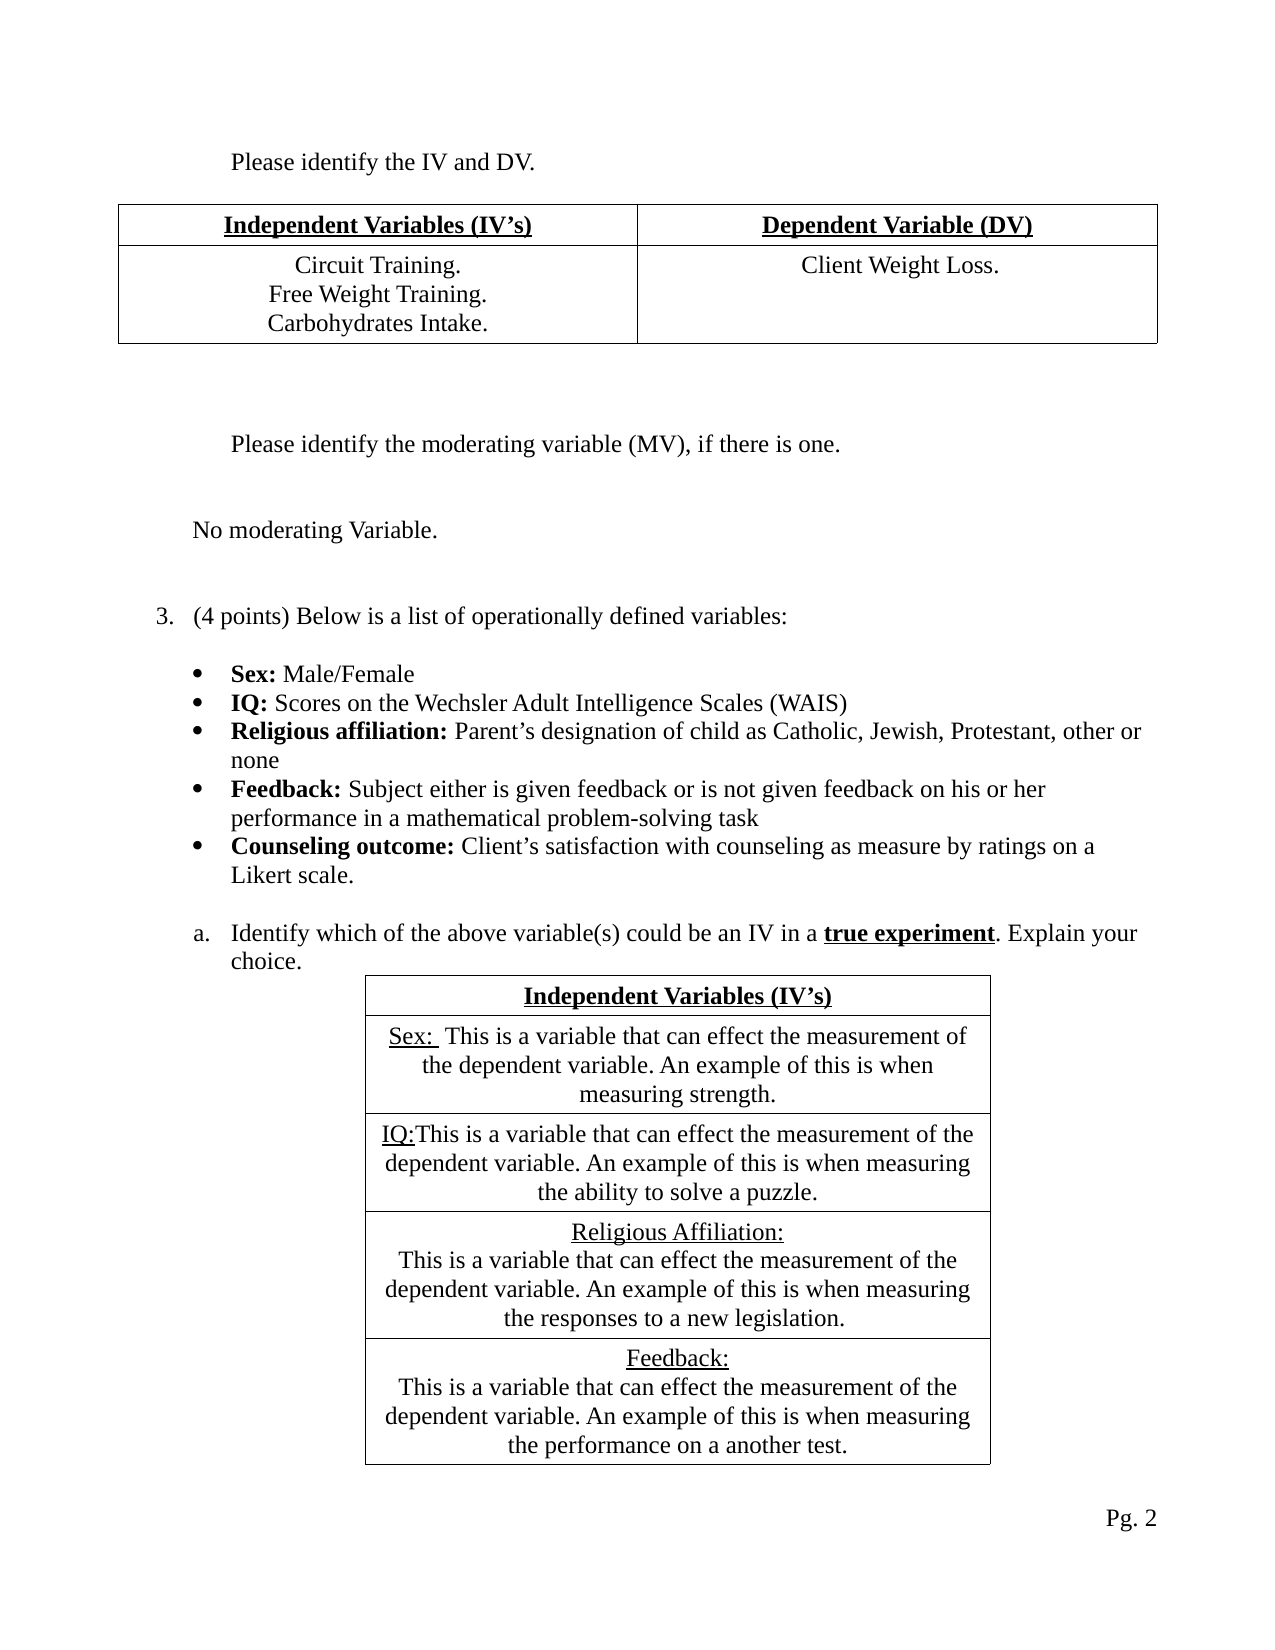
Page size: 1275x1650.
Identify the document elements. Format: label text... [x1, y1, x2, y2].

list (4 points) Below is a list of operationally defined variables: [156, 601, 1157, 630]
list Religious affiliation: Parent’s designation of child as Catholic, Jewish, Protestant, other or none [193, 716, 1157, 774]
table_cell Client Weight Loss. [638, 246, 1157, 342]
list Sex: Male/Female [193, 659, 1157, 688]
text Please identify the IV and DV. [231, 147, 1157, 176]
table_cell IQ:This is a variable that can effect the measurement of the dependent variable. An example of this is when measuring the ability to solve a puzzle. [366, 1114, 990, 1211]
table_cell Feedback: This is a variable that can effect the measurement of the dependent variable. An example of this is when measuring the performance on a another test. [366, 1339, 990, 1464]
table_header Independent Variables (IV’s) [366, 976, 990, 1015]
table_cell Circuit Training. Free Weight Training. Carbohydrates Intake. [119, 246, 637, 342]
table_header Dependent Variable (DV) [638, 205, 1157, 245]
text No moderating Variable. [118, 515, 1157, 544]
list IQ: Scores on the Wechsler Adult Intelligence Scales (WAIS) [193, 688, 1157, 716]
table_header Independent Variables (IV’s) [119, 205, 637, 245]
text Please identify the moderating variable (MV), if there is one. [231, 429, 1157, 458]
table_cell Sex: This is a variable that can effect the measurement of the dependent variable. An example of this is when measuring strength. [366, 1016, 990, 1113]
list Identify which of the above variable(s) could be an IV in a true experiment. Explain your choice. [193, 918, 1157, 975]
list Feedback: Subject either is given feedback or is not given feedback on his or her performance in a mathematical problem-solving task [193, 774, 1157, 831]
table_cell Religious Affiliation: This is a variable that can effect the measurement of the dependent variable. An example of this is when measuring the responses to a new legislation. [366, 1212, 990, 1338]
list Counseling outcome: Client’s satisfaction with counseling as measure by ratings on a Likert scale. [193, 831, 1157, 889]
